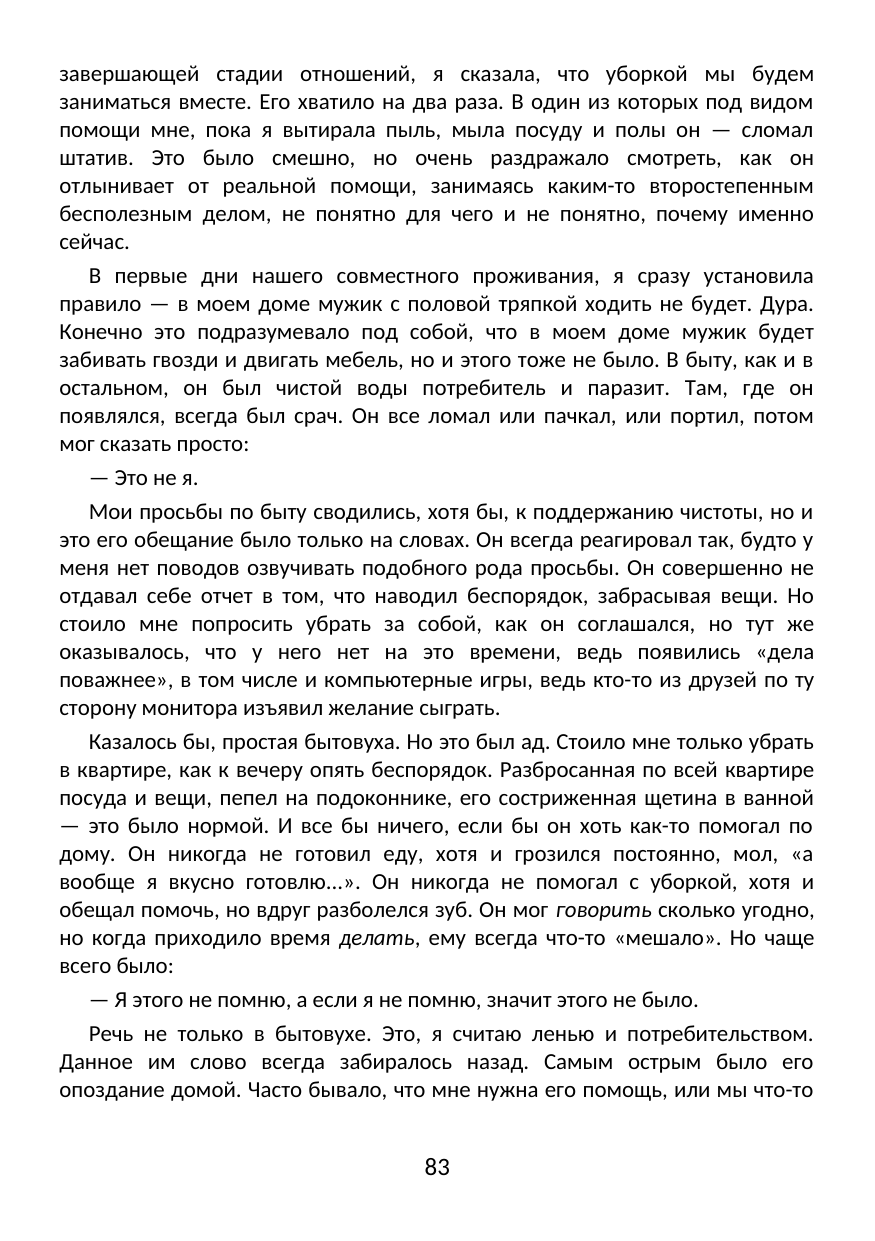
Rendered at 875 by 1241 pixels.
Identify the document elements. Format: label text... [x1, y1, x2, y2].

text — Это не я. [59, 463, 815, 491]
text завершающей стадии отношений, я сказала, что уборкой мы будем заниматься вместе. Его хватило на два раза. В один из которых под видом помощи мне, пока я вытирала пыль, мыла посуду и полы он — сломал штатив. Это было смешно, но очень раздражало смотреть, как он отлынивает от реальной помощи, занимаясь каким-то второстепенным бесполезным делом, не понятно для чего и не понятно, почему именно сейчас. [59, 59, 815, 255]
text Речь не только в бытовухе. Это, я считаю ленью и потребительством. Данное им слово всегда забиралось назад. Самым острым было его опоздание домой. Часто бывало, что мне нужна его помощь, или мы что-то [59, 1019, 815, 1103]
text — Я этого не помню, а если я не помню, значит этого не было. [59, 985, 815, 1013]
text Казалось бы, простая бытовуха. Но это был ад. Стоило мне только убрать в квартире, как к вечеру опять беспорядок. Разбросанная по всей квартире посуда и вещи, пепел на подоконнике, его состриженная щетина в ванной — это было нормой. И все бы ничего, если бы он хоть как-то помогал по дому. Он никогда не готовил еду, хотя и грозился постоянно, мол, «а вообще я вкусно готовлю...». Он никогда не помогал с уборкой, хотя и обещал помочь, но вдруг разболелся зуб. Он мог говорить сколько угодно, но когда приходило время делать, ему всегда что-то «мешало». Но чаще всего было: [59, 727, 815, 979]
text В первые дни нашего совместного проживания, я сразу установила правило — в моем доме мужик с половой тряпкой ходить не будет. Дура. Конечно это подразумевало под собой, что в моем доме мужик будет забивать гвозди и двигать мебель, но и этого тоже не было. В быту, как и в остальном, он был чистой воды потребитель и паразит. Там, где он появлялся, всегда был срач. Он все ломал или пачкал, или портил, потом мог сказать просто: [59, 261, 815, 457]
text Мои просьбы по быту сводились, хотя бы, к поддержанию чистоты, но и это его обещание было только на словах. Он всегда реагировал так, будто у меня нет поводов озвучивать подобного рода просьбы. Он совершенно не отдавал себе отчет в том, что наводил беспорядок, забрасывая вещи. Но стоило мне попросить убрать за собой, как он соглашался, но тут же оказывалось, что у него нет на это времени, ведь появились «дела поважнее», в том числе и компьютерные игры, ведь кто-то из друзей по ту сторону монитора изъявил желание сыграть. [59, 497, 815, 721]
